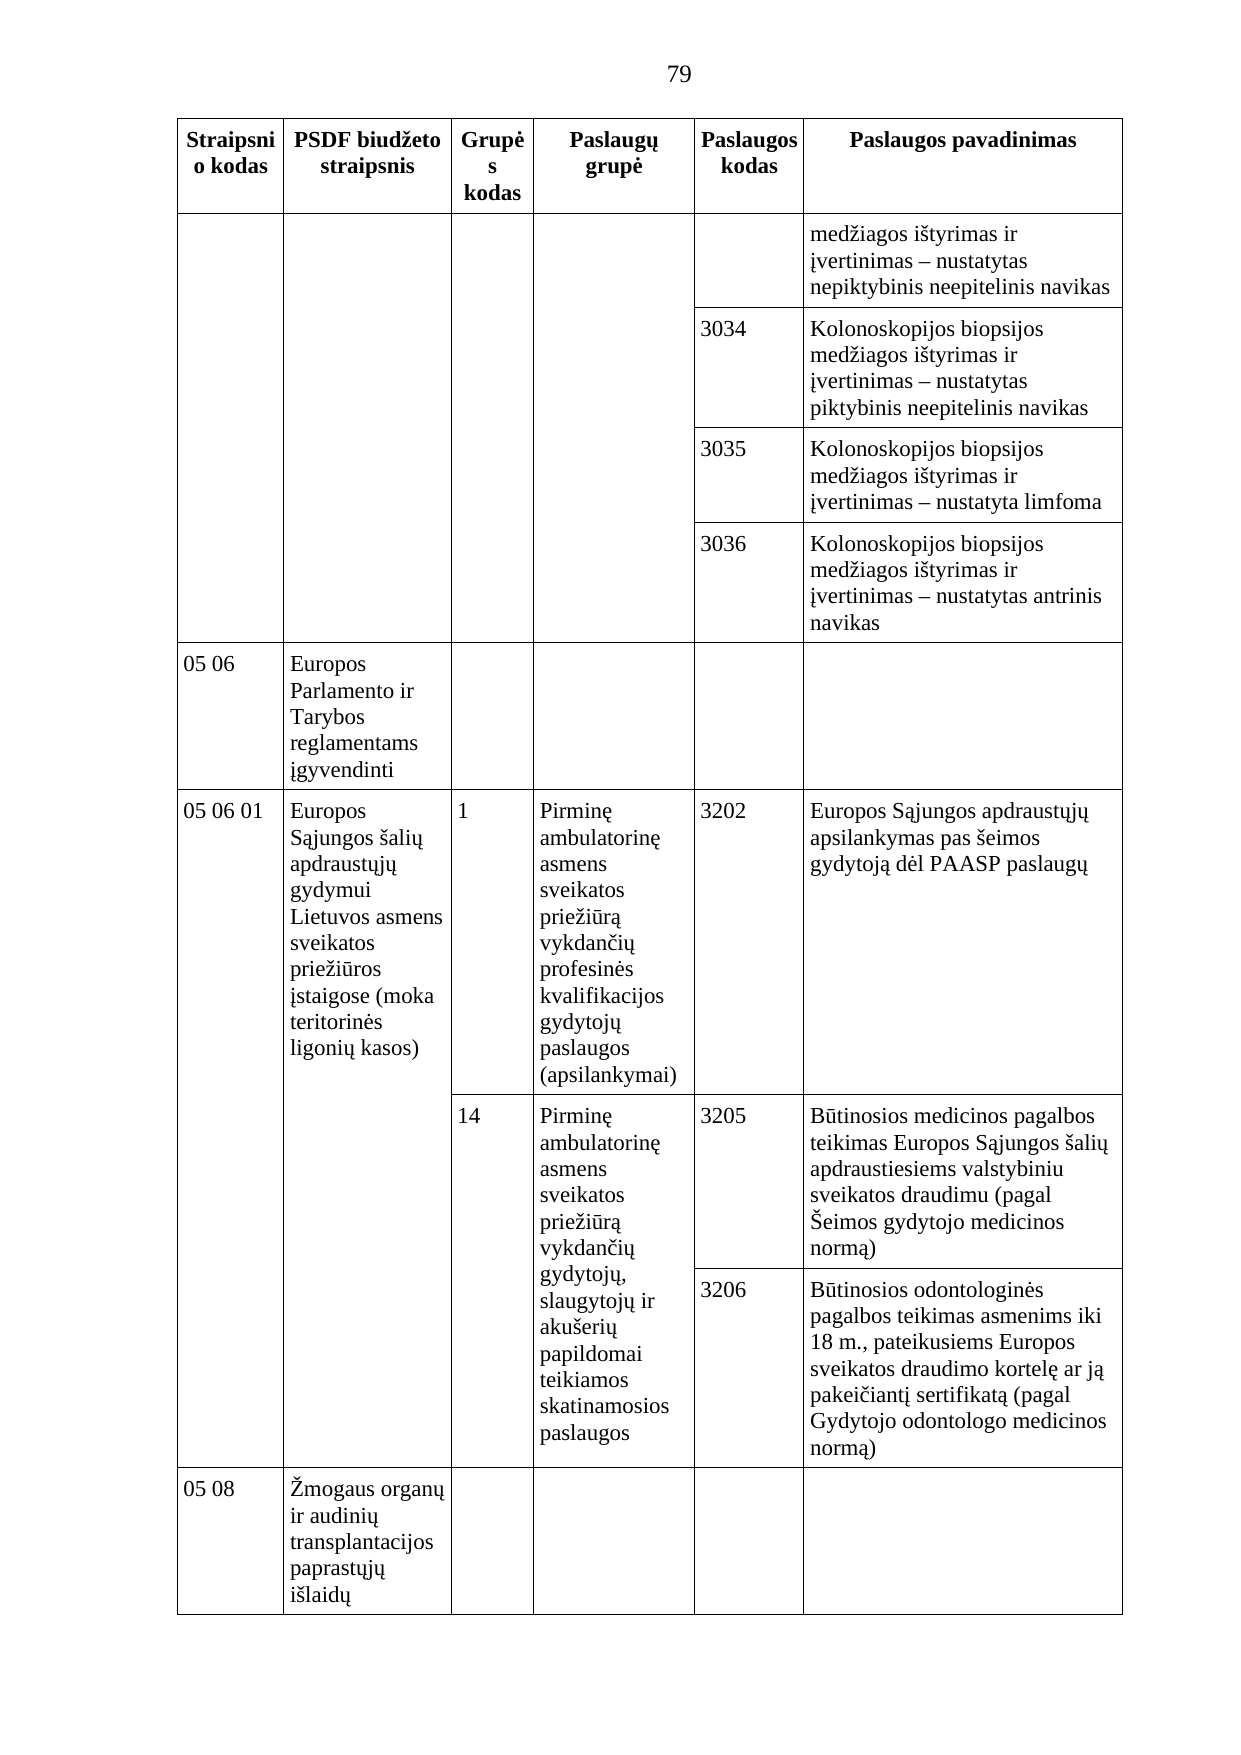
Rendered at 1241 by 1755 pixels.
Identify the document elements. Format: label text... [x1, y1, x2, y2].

table_cell Kolonoskopijos biopsijos medžiagos ištyrimas ir įvertinimas – nustatyta limfoma [804, 428, 1122, 522]
table_header Paslaugos pavadinimas [804, 119, 1122, 212]
table_cell [452, 643, 533, 789]
table_cell Būtinosios medicinos pagalbos teikimas Europos Sąjungos šalių apdraustiesiems valstybiniu sveikatos draudimu (pagal Šeimos gydytojo medicinos normą) [804, 1095, 1122, 1268]
table_cell [534, 307, 694, 427]
table_cell 14 [452, 1095, 533, 1467]
table_cell [695, 214, 803, 307]
table_cell [452, 214, 533, 307]
table_cell [284, 214, 451, 307]
table_header Paslaugos kodas [695, 119, 803, 212]
table_cell [284, 307, 451, 427]
table_cell Kolonoskopijos biopsijos medžiagos ištyrimas ir įvertinimas – nustatytas antrinis navikas [804, 523, 1122, 642]
table_cell [284, 522, 451, 642]
table_cell [534, 214, 694, 307]
table_cell Europos Sąjungos apdraustųjų apsilankymas pas šeimos gydytoją dėl PAASP paslaugų [804, 790, 1122, 1094]
table_cell [695, 643, 803, 789]
table_header Straipsnio kodas [178, 119, 283, 212]
table_cell [534, 1468, 694, 1614]
table_cell medžiagos ištyrimas ir įvertinimas – nustatytas nepiktybinis neepitelinis navikas [804, 214, 1122, 307]
table_cell [284, 427, 451, 522]
table_cell 3035 [695, 428, 803, 522]
table_cell [178, 522, 283, 642]
table_cell 3036 [695, 523, 803, 642]
table_header PSDF biudžeto straipsnis [284, 119, 451, 212]
table_cell [178, 307, 283, 427]
table_cell [178, 214, 283, 307]
table_cell 3205 [695, 1095, 803, 1268]
table_cell 3206 [695, 1269, 803, 1467]
table_cell 05 06 01 [178, 790, 283, 1467]
table_cell 1 [452, 790, 533, 1094]
table_cell [534, 427, 694, 522]
table_cell Žmogaus organų ir audinių transplantacijos paprastųjų išlaidų [284, 1468, 451, 1614]
table_cell [804, 1468, 1122, 1614]
table_cell Pirminę ambulatorinę asmens sveikatos priežiūrą vykdančių profesinės kvalifikacijos gydytojų paslaugos (apsilankymai) [534, 790, 694, 1094]
table_cell [695, 1468, 803, 1614]
table_cell Būtinosios odontologinės pagalbos teikimas asmenims iki 18 m., pateikusiems Europos sveikatos draudimo kortelę ar ją pakeičiantį sertifikatą (pagal Gydytojo odontologo medicinos normą) [804, 1269, 1122, 1467]
table_cell 3034 [695, 308, 803, 427]
table_header Paslaugų grupė [534, 119, 694, 212]
table_header Grupės kodas [452, 119, 533, 212]
table_cell Europos Sąjungos šalių apdraustųjų gydymui Lietuvos asmens sveikatos priežiūros įstaigose (moka teritorinės ligonių kasos) [284, 790, 451, 1467]
table_cell [178, 427, 283, 522]
table_cell 3202 [695, 790, 803, 1094]
table_cell Kolonoskopijos biopsijos medžiagos ištyrimas ir įvertinimas – nustatytas piktybinis neepitelinis navikas [804, 308, 1122, 427]
table_cell Europos Parlamento ir Tarybos reglamentams įgyvendinti [284, 643, 451, 789]
table_cell [452, 1468, 533, 1614]
table_cell Pirminę ambulatorinę asmens sveikatos priežiūrą vykdančių gydytojų, slaugytojų ir akušerių papildomai teikiamos skatinamosios paslaugos [534, 1095, 694, 1467]
table_cell 05 08 [178, 1468, 283, 1614]
table_cell [452, 307, 533, 427]
table_cell 05 06 [178, 643, 283, 789]
table_cell [452, 427, 533, 522]
table_cell [534, 522, 694, 642]
table_cell [804, 643, 1122, 789]
table_cell [534, 643, 694, 789]
table_cell [452, 522, 533, 642]
